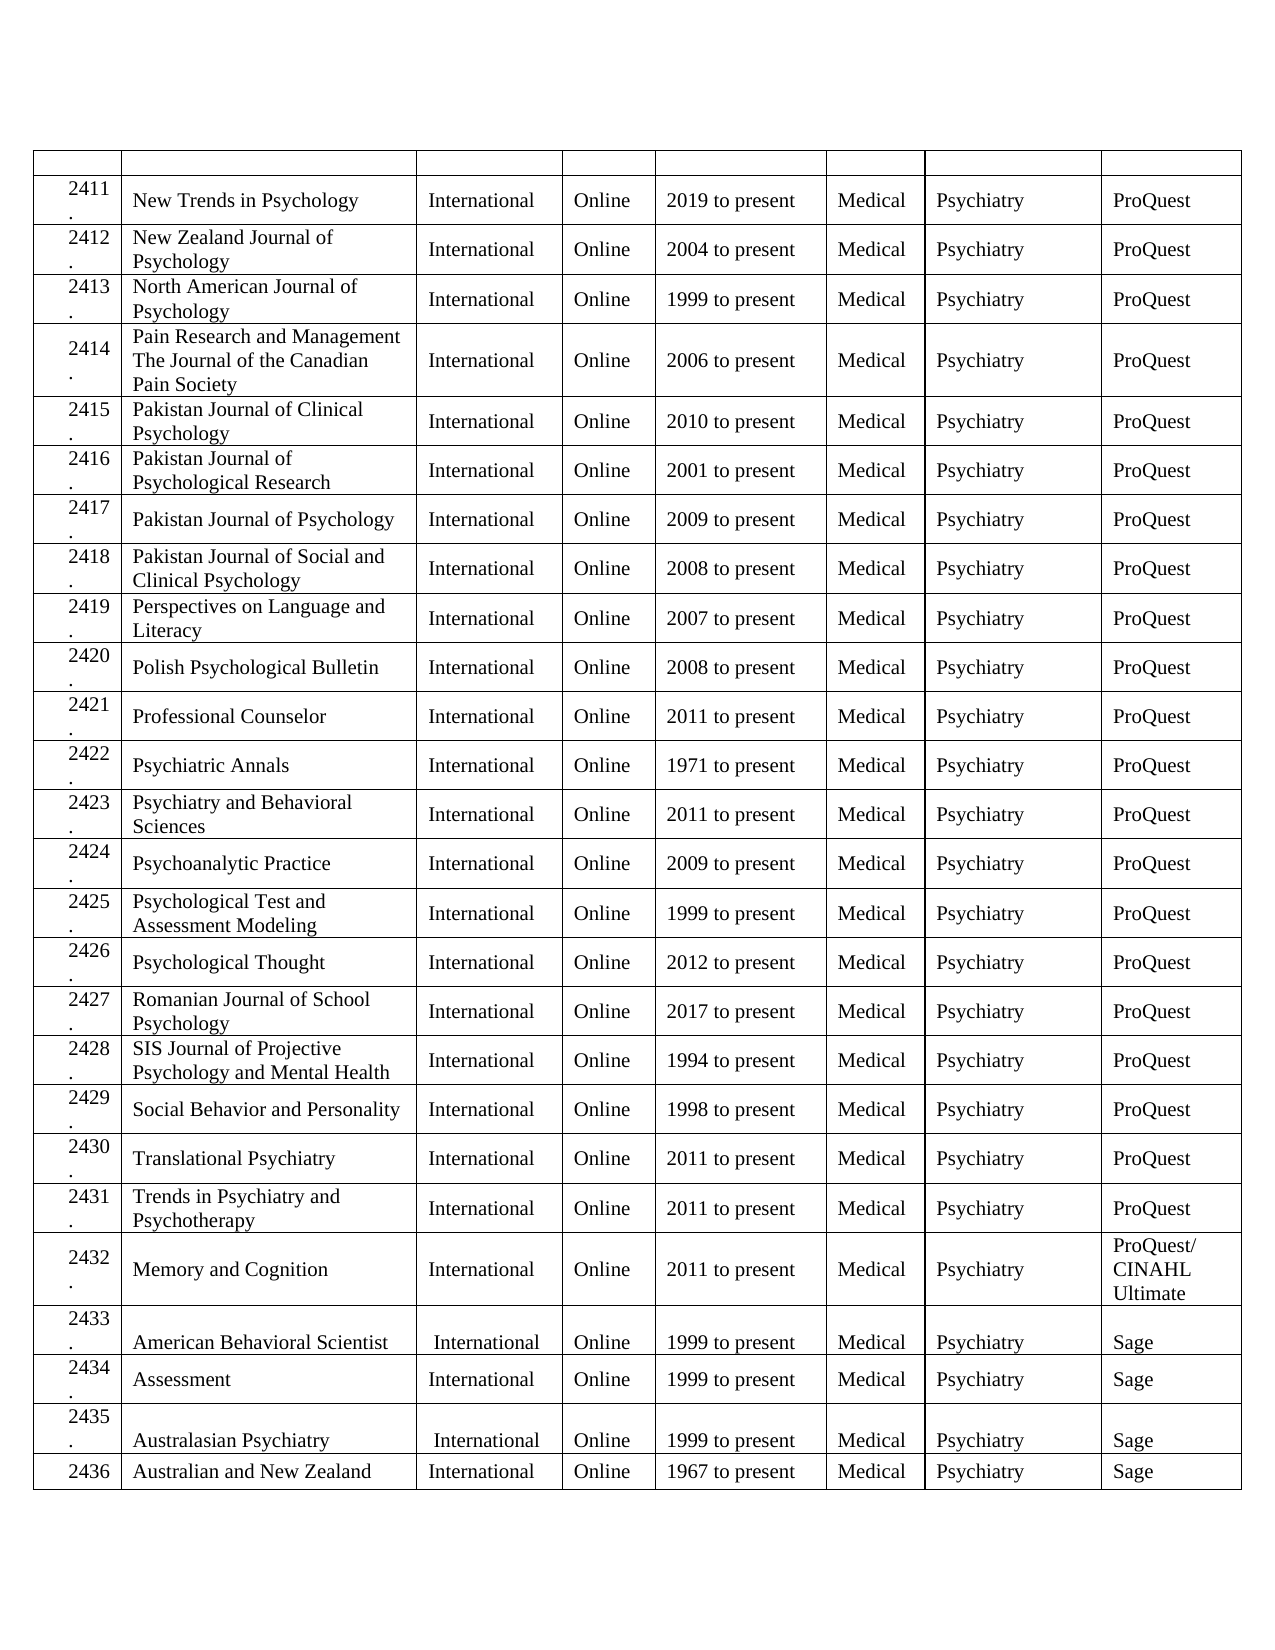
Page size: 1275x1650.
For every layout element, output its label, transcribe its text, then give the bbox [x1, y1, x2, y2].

table_cell ProQuest [1102, 275, 1241, 323]
table_cell Online [563, 1355, 655, 1403]
table_cell 1999 to present [656, 1355, 826, 1403]
table_cell International [417, 1036, 562, 1084]
table_cell Australian and New Zealand [122, 1454, 416, 1489]
table_cell Psychiatric Annals [122, 741, 416, 789]
table_cell International [417, 1085, 562, 1133]
table_cell Pakistan Journal of Psychological Research [122, 446, 416, 494]
table_cell International [417, 495, 562, 543]
table_cell Medical [827, 1306, 924, 1354]
table_cell [34, 741, 121, 789]
table_cell Medical [827, 987, 924, 1035]
table_cell [122, 151, 416, 175]
table_cell 1971 to present [656, 741, 826, 789]
table_cell Sage [1102, 1404, 1241, 1452]
table_cell [926, 151, 1101, 175]
table_cell International [417, 176, 562, 224]
table_cell Perspectives on Language and Literacy [122, 594, 416, 642]
table_cell Online [563, 594, 655, 642]
table_cell International [417, 1233, 562, 1305]
table_cell Medical [827, 544, 924, 592]
table_cell 2004 to present [656, 225, 826, 273]
table_cell 2017 to present [656, 987, 826, 1035]
table_cell ProQuest [1102, 1085, 1241, 1133]
table_cell [34, 839, 121, 887]
table_cell ProQuest [1102, 397, 1241, 445]
table_cell American Behavioral Scientist [122, 1306, 416, 1354]
table_cell International [417, 790, 562, 838]
table_cell Medical [827, 1355, 924, 1403]
table_cell Psychiatry [926, 1306, 1101, 1354]
table_cell 2012 to present [656, 938, 826, 986]
table_cell Medical [827, 938, 924, 986]
table_cell ProQuest [1102, 1134, 1241, 1182]
table_cell Medical [827, 1454, 924, 1489]
table_cell Online [563, 275, 655, 323]
table_cell [34, 594, 121, 642]
table_cell [563, 151, 655, 175]
table_cell 2009 to present [656, 495, 826, 543]
table_cell Pakistan Journal of Clinical Psychology [122, 397, 416, 445]
table_cell Medical [827, 692, 924, 740]
table_cell Psychiatry [926, 692, 1101, 740]
table_cell 2009 to present [656, 839, 826, 887]
table_cell Australasian Psychiatry [122, 1404, 416, 1452]
table_cell 2011 to present [656, 1233, 826, 1305]
table_cell 1999 to present [656, 1404, 826, 1452]
table_cell [34, 1233, 121, 1305]
table_cell International [417, 1134, 562, 1182]
table_cell [34, 176, 121, 224]
table_cell Psychological Test and Assessment Modeling [122, 889, 416, 937]
table_cell Online [563, 1233, 655, 1305]
table_cell 1967 to present [656, 1454, 826, 1489]
table_cell Online [563, 225, 655, 273]
table_cell [34, 790, 121, 838]
table_cell Medical [827, 225, 924, 273]
table_cell Online [563, 889, 655, 937]
table_cell Medical [827, 1233, 924, 1305]
table_cell Psychiatry [926, 446, 1101, 494]
table_cell International [417, 324, 562, 396]
table_cell [34, 987, 121, 1035]
table_cell 2007 to present [656, 594, 826, 642]
table_cell ProQuest [1102, 987, 1241, 1035]
table_cell [34, 151, 121, 175]
table_cell International [417, 397, 562, 445]
table_cell ProQuest [1102, 324, 1241, 396]
table_cell Psychiatry [926, 544, 1101, 592]
table_cell Online [563, 643, 655, 691]
table_cell Medical [827, 741, 924, 789]
table_cell ProQuest [1102, 938, 1241, 986]
table_cell Polish Psychological Bulletin [122, 643, 416, 691]
table_cell International [417, 692, 562, 740]
table_cell Medical [827, 446, 924, 494]
table_cell Psychiatry [926, 839, 1101, 887]
table_cell Psychiatry [926, 1454, 1101, 1489]
table_cell [34, 225, 121, 273]
table_cell Online [563, 1404, 655, 1452]
table_cell ProQuest [1102, 594, 1241, 642]
table_cell 2008 to present [656, 643, 826, 691]
table_cell 1999 to present [656, 1306, 826, 1354]
table_cell Psychoanalytic Practice [122, 839, 416, 887]
table_cell Online [563, 692, 655, 740]
table_cell [34, 1134, 121, 1182]
table_cell Psychiatry [926, 495, 1101, 543]
table_cell [34, 324, 121, 396]
table_cell Assessment [122, 1355, 416, 1403]
table_cell Psychiatry [926, 176, 1101, 224]
table_cell [34, 1085, 121, 1133]
table_cell 2011 to present [656, 1134, 826, 1182]
table_cell 2008 to present [656, 544, 826, 592]
table_cell Psychiatry [926, 1036, 1101, 1084]
table_cell [34, 692, 121, 740]
table_cell Psychiatry [926, 643, 1101, 691]
table_cell ProQuest/ CINAHL Ultimate [1102, 1233, 1241, 1305]
table_cell Psychiatry [926, 938, 1101, 986]
table_cell Translational Psychiatry [122, 1134, 416, 1182]
table_cell Psychiatry [926, 1355, 1101, 1403]
table_cell 2019 to present [656, 176, 826, 224]
table_cell International [417, 643, 562, 691]
table_cell Psychiatry and Behavioral Sciences [122, 790, 416, 838]
table_cell International [417, 275, 562, 323]
table_cell [34, 889, 121, 937]
table_cell ProQuest [1102, 446, 1241, 494]
table_cell 2011 to present [656, 692, 826, 740]
table_cell ProQuest [1102, 176, 1241, 224]
table_cell International [417, 987, 562, 1035]
table_cell 1999 to present [656, 889, 826, 937]
table_cell Medical [827, 839, 924, 887]
table_cell ProQuest [1102, 225, 1241, 273]
table_cell Psychiatry [926, 1134, 1101, 1182]
table_cell [34, 643, 121, 691]
table_cell Online [563, 397, 655, 445]
table_cell Online [563, 839, 655, 887]
table_cell Online [563, 1184, 655, 1232]
table_cell Psychiatry [926, 987, 1101, 1035]
table_cell Online [563, 544, 655, 592]
table_cell International [417, 1355, 562, 1403]
table_cell Medical [827, 1085, 924, 1133]
table_cell Medical [827, 275, 924, 323]
table_cell ProQuest [1102, 495, 1241, 543]
table_cell [34, 275, 121, 323]
table_cell [827, 151, 924, 175]
table_cell Psychiatry [926, 889, 1101, 937]
table_cell Psychiatry [926, 324, 1101, 396]
table_cell [34, 1355, 121, 1403]
table_cell Psychiatry [926, 790, 1101, 838]
table_cell International [417, 839, 562, 887]
table_cell ProQuest [1102, 790, 1241, 838]
table_cell Social Behavior and Personality [122, 1085, 416, 1133]
table_cell 2006 to present [656, 324, 826, 396]
table_cell Psychiatry [926, 1233, 1101, 1305]
table_cell North American Journal of Psychology [122, 275, 416, 323]
table_cell Medical [827, 643, 924, 691]
table_cell [1102, 151, 1241, 175]
table_cell [34, 1306, 121, 1354]
table_cell ProQuest [1102, 741, 1241, 789]
table_cell Medical [827, 790, 924, 838]
table_cell 1999 to present [656, 275, 826, 323]
table_cell 2001 to present [656, 446, 826, 494]
table_cell Psychological Thought [122, 938, 416, 986]
table_cell Medical [827, 1134, 924, 1182]
table_cell Psychiatry [926, 275, 1101, 323]
table_cell Online [563, 1085, 655, 1133]
table_cell Online [563, 790, 655, 838]
table_cell Online [563, 1306, 655, 1354]
table_cell [34, 397, 121, 445]
table_cell Online [563, 938, 655, 986]
table_cell Medical [827, 1404, 924, 1452]
table_cell International [417, 1306, 562, 1354]
table_cell Medical [827, 1036, 924, 1084]
table_cell [656, 151, 826, 175]
table_cell Psychiatry [926, 225, 1101, 273]
table_cell 1994 to present [656, 1036, 826, 1084]
table_cell Psychiatry [926, 1404, 1101, 1452]
table_cell 1998 to present [656, 1085, 826, 1133]
table_cell Medical [827, 324, 924, 396]
table_cell Medical [827, 1184, 924, 1232]
table_cell Pakistan Journal of Psychology [122, 495, 416, 543]
table_cell Professional Counselor [122, 692, 416, 740]
table_cell [34, 495, 121, 543]
table_cell ProQuest [1102, 1036, 1241, 1084]
table_cell 2011 to present [656, 1184, 826, 1232]
table_cell 2011 to present [656, 790, 826, 838]
table_cell International [417, 544, 562, 592]
table_cell ProQuest [1102, 889, 1241, 937]
table_cell Medical [827, 495, 924, 543]
table_cell SIS Journal of Projective Psychology and Mental Health [122, 1036, 416, 1084]
table_cell [34, 1454, 121, 1489]
table_cell Sage [1102, 1306, 1241, 1354]
table_cell Psychiatry [926, 1085, 1101, 1133]
table_cell Psychiatry [926, 594, 1101, 642]
table_cell [34, 938, 121, 986]
table_cell Online [563, 1134, 655, 1182]
table_cell International [417, 1404, 562, 1452]
table_cell Online [563, 324, 655, 396]
table_cell Online [563, 987, 655, 1035]
table_cell Sage [1102, 1355, 1241, 1403]
table_cell Romanian Journal of School Psychology [122, 987, 416, 1035]
table_cell ProQuest [1102, 692, 1241, 740]
table_cell International [417, 741, 562, 789]
table_cell Pain Research and Management The Journal of the Canadian Pain Society [122, 324, 416, 396]
table_cell Online [563, 1036, 655, 1084]
table_cell Medical [827, 889, 924, 937]
table_cell International [417, 938, 562, 986]
table_cell [34, 544, 121, 592]
table_cell Medical [827, 594, 924, 642]
table_cell Psychiatry [926, 1184, 1101, 1232]
table_cell Online [563, 446, 655, 494]
table_cell New Trends in Psychology [122, 176, 416, 224]
table_cell International [417, 889, 562, 937]
table_cell Psychiatry [926, 397, 1101, 445]
table_cell Medical [827, 176, 924, 224]
table_cell International [417, 446, 562, 494]
table_cell [417, 151, 562, 175]
table_cell Trends in Psychiatry and Psychotherapy [122, 1184, 416, 1232]
table_cell Pakistan Journal of Social and Clinical Psychology [122, 544, 416, 592]
table_cell ProQuest [1102, 839, 1241, 887]
table_cell New Zealand Journal of Psychology [122, 225, 416, 273]
table_cell ProQuest [1102, 1184, 1241, 1232]
table_cell Online [563, 176, 655, 224]
table_cell ProQuest [1102, 643, 1241, 691]
table_cell International [417, 225, 562, 273]
table_cell International [417, 1184, 562, 1232]
table_cell Online [563, 1454, 655, 1489]
table_cell [34, 1404, 121, 1452]
table_cell 2010 to present [656, 397, 826, 445]
table_cell Psychiatry [926, 741, 1101, 789]
table_cell [34, 1036, 121, 1084]
table_cell [34, 1184, 121, 1232]
table_cell Memory and Cognition [122, 1233, 416, 1305]
table_cell ProQuest [1102, 544, 1241, 592]
table_cell Online [563, 741, 655, 789]
table_cell International [417, 1454, 562, 1489]
table_cell Medical [827, 397, 924, 445]
table_cell [34, 446, 121, 494]
table_cell Online [563, 495, 655, 543]
table_cell International [417, 594, 562, 642]
table_cell Sage [1102, 1454, 1241, 1489]
